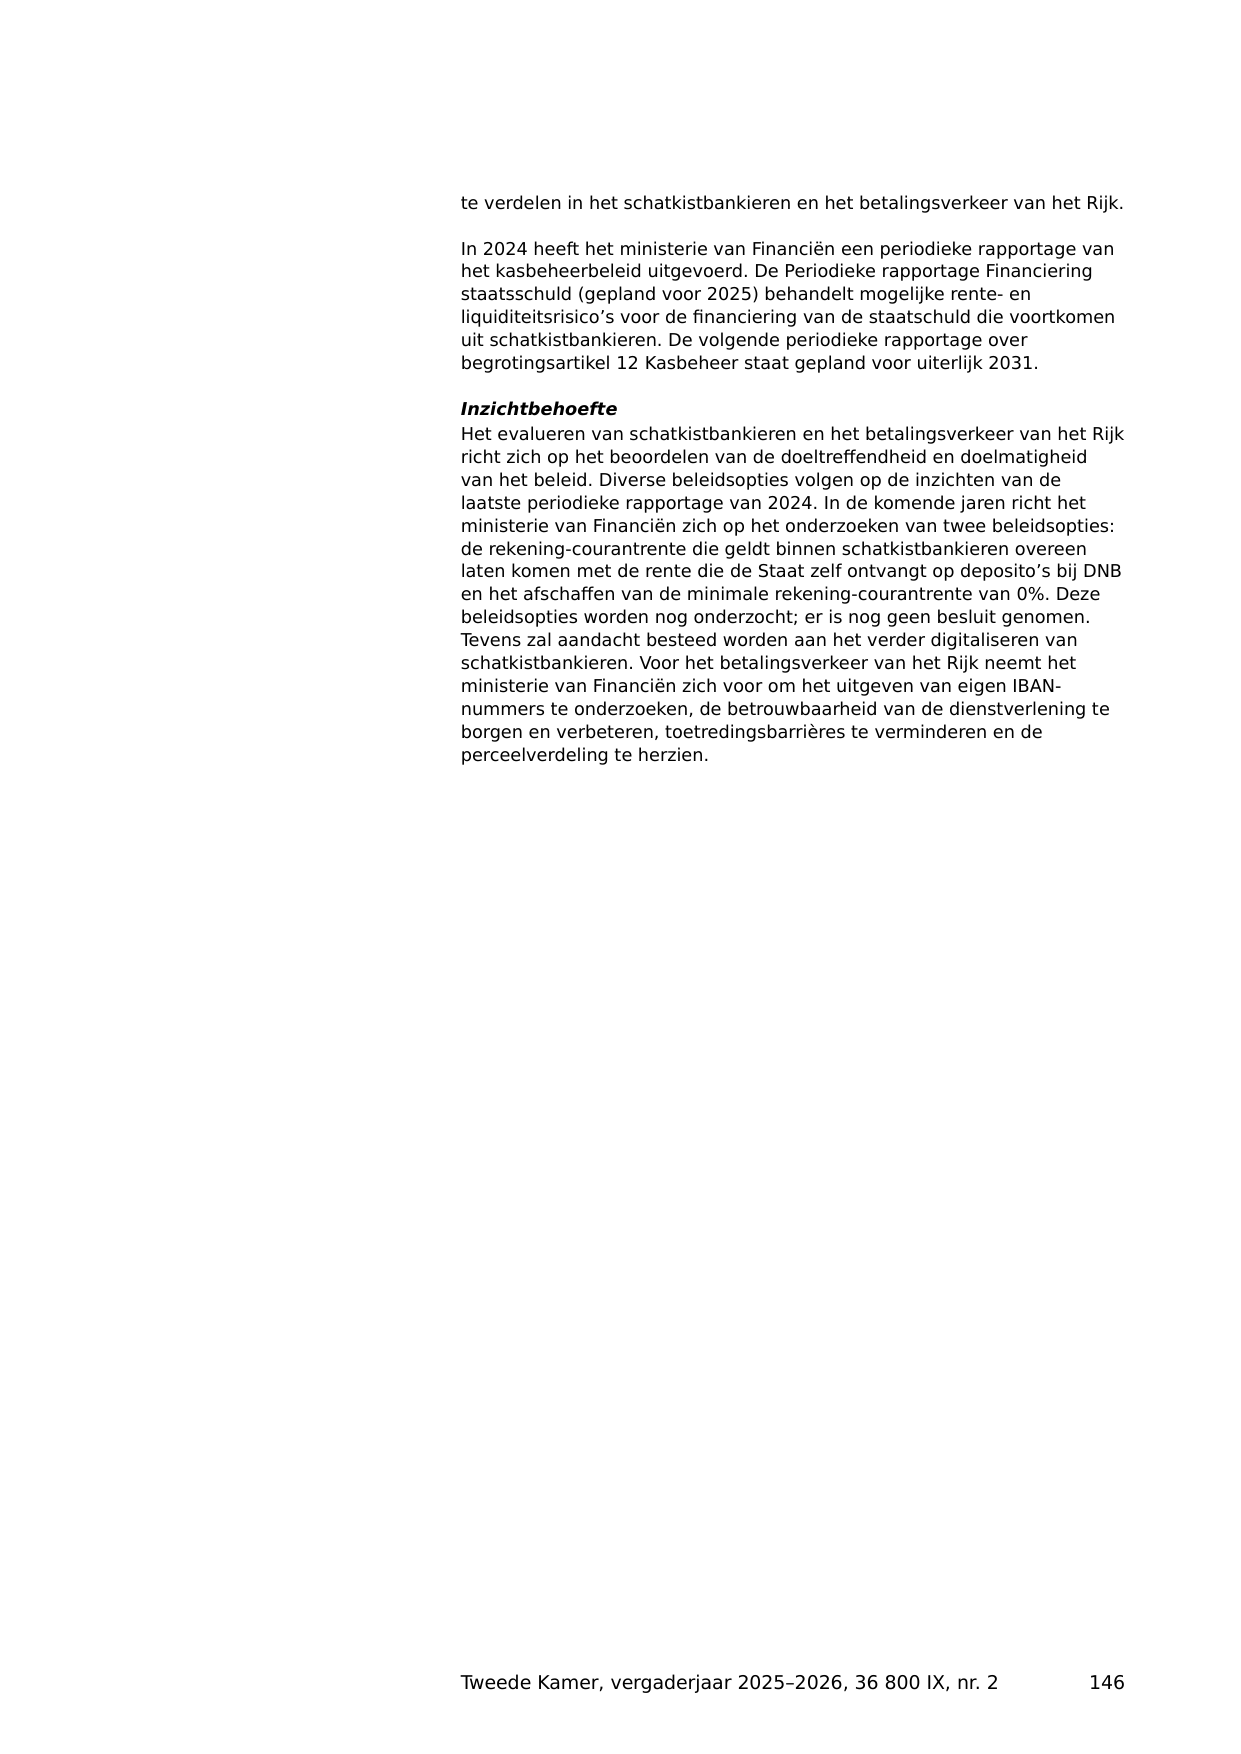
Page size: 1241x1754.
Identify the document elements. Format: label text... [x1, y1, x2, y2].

text Het evalueren van schatkistbankieren en het betalingsverkeer van het Rijk richt zich op het beoordelen van de doeltreffendheid en doelmatigheid van het beleid. Diverse beleidsopties volgen op de inzichten van de laatste periodieke rapportage van 2024. In de komende jaren richt het ministerie van Financiën zich op het onderzoeken van twee beleidsopties: de rekening-courantrente die geldt binnen schatkistbankieren overeen laten komen met de rente die de Staat zelf ontvangt op deposito’s bij DNB en het afschaffen van de minimale rekening-courantrente van 0%. Deze beleidsopties worden nog onderzocht; er is nog geen besluit genomen. Tevens zal aandacht besteed worden aan het verder digitaliseren van schatkistbankieren. Voor het betalingsverkeer van het Rijk neemt het ministerie van Financiën zich voor om het uitgeven van eigen IBAN-nummers te onderzoeken, de betrouwbaarheid van de dienstverlening te borgen en verbeteren, toetredingsbarrières te verminderen en de perceelverdeling te herzien. [461, 422, 1125, 766]
text In 2024 heeft het ministerie van Financiën een periodieke rapportage van het kasbeheerbeleid uitgevoerd. De Periodieke rapportage Financiering staatsschuld (gepland voor 2025) behandelt mogelijke rente- en liquiditeitsrisico’s voor de financiering van de staatschuld die voortkomen uit schatkistbankieren. De volgende periodieke rapportage over begrotingsartikel 12 Kasbeheer staat gepland voor uiterlijk 2031. [461, 237, 1125, 374]
text te verdelen in het schatkistbankieren en het betalingsverkeer van het Rijk. [461, 191, 1125, 214]
text Inzichtbehoefte [461, 397, 1125, 420]
